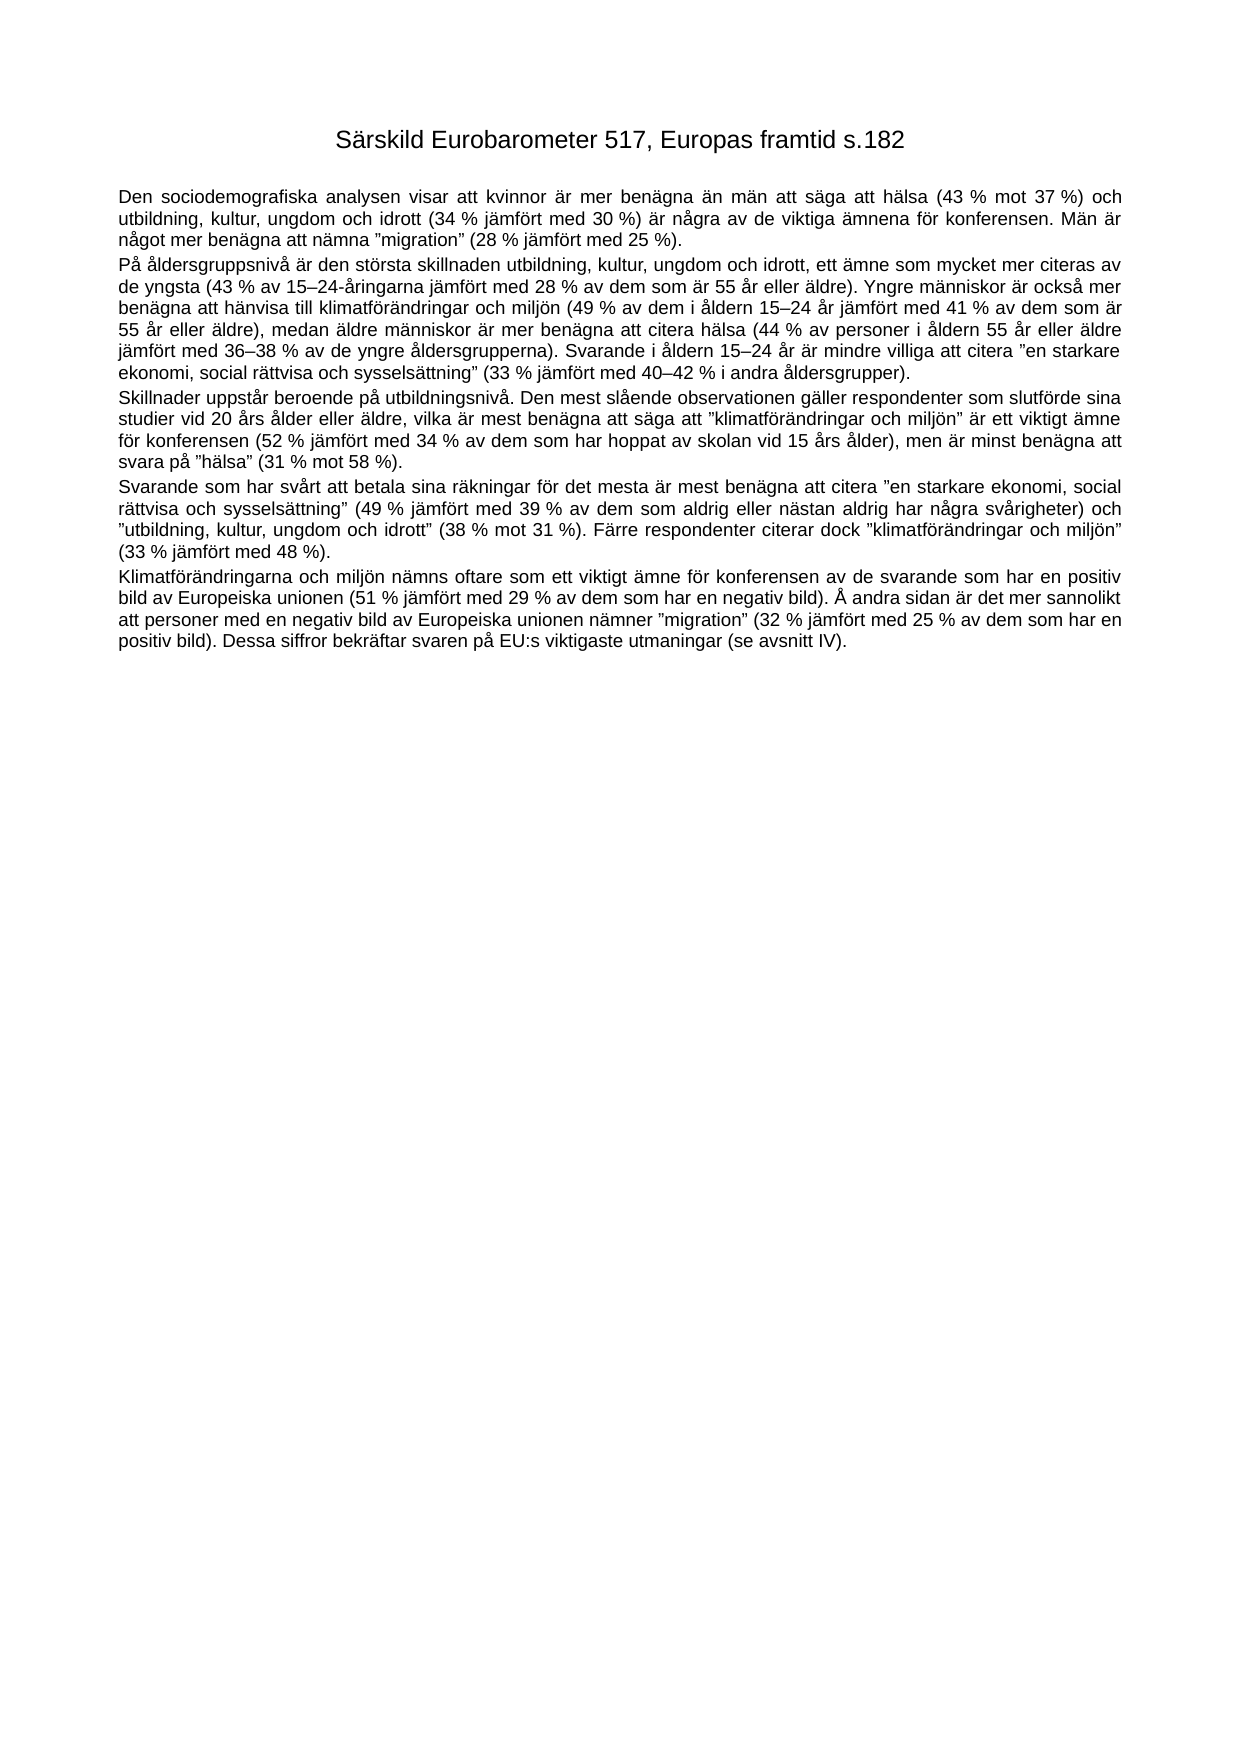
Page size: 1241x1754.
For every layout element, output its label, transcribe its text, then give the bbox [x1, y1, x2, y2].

text Skillnader uppstår beroende på utbildningsnivå. Den mest slående observationen gäller respondenter som slutförde sina studier vid 20 års ålder eller äldre, vilka är mest benägna att säga att ”klimatförändringar och miljön” är ett viktigt ämne för konferensen (52 % jämfört med 34 % av dem som har hoppat av skolan vid 15 års ålder), men är minst benägna att svara på ”hälsa” (31 % mot 58 %). [118, 387, 1122, 473]
text Klimatförändringarna och miljön nämns oftare som ett viktigt ämne för konferensen av de svarande som har en positiv bild av Europeiska unionen (51 % jämfört med 29 % av dem som har en negativ bild). Å andra sidan är det mer sannolikt att personer med en negativ bild av Europeiska unionen nämner ”migration” (32 % jämfört med 25 % av dem som har en positiv bild). Dessa siffror bekräftar svaren på EU:s viktigaste utmaningar (se avsnitt IV). [118, 566, 1122, 652]
text Den sociodemografiska analysen visar att kvinnor är mer benägna än män att säga att hälsa (43 % mot 37 %) och utbildning, kultur, ungdom och idrott (34 % jämfört med 30 %) är några av de viktiga ämnena för konferensen. Män är något mer benägna att nämna ”migration” (28 % jämfört med 25 %). [118, 186, 1122, 251]
text Svarande som har svårt att betala sina räkningar för det mesta är mest benägna att citera ”en starkare ekonomi, social rättvisa och sysselsättning” (49 % jämfört med 39 % av dem som aldrig eller nästan aldrig har några svårigheter) och ”utbildning, kultur, ungdom och idrott” (38 % mot 31 %). Färre respondenter citerar dock ”klimatförändringar och miljön” (33 % jämfört med 48 %). [118, 476, 1122, 562]
text På åldersgruppsnivå är den största skillnaden utbildning, kultur, ungdom och idrott, ett ämne som mycket mer citeras av de yngsta (43 % av 15–24-åringarna jämfört med 28 % av dem som är 55 år eller äldre). Yngre människor är också mer benägna att hänvisa till klimatförändringar och miljön (49 % av dem i åldern 15–24 år jämfört med 41 % av dem som är 55 år eller äldre), medan äldre människor är mer benägna att citera hälsa (44 % av personer i åldern 55 år eller äldre jämfört med 36–38 % av de yngre åldersgrupperna). Svarande i åldern 15–24 år är mindre villiga att citera ”en starkare ekonomi, social rättvisa och sysselsättning” (33 % jämfört med 40–42 % i andra åldersgrupper). [118, 254, 1122, 383]
